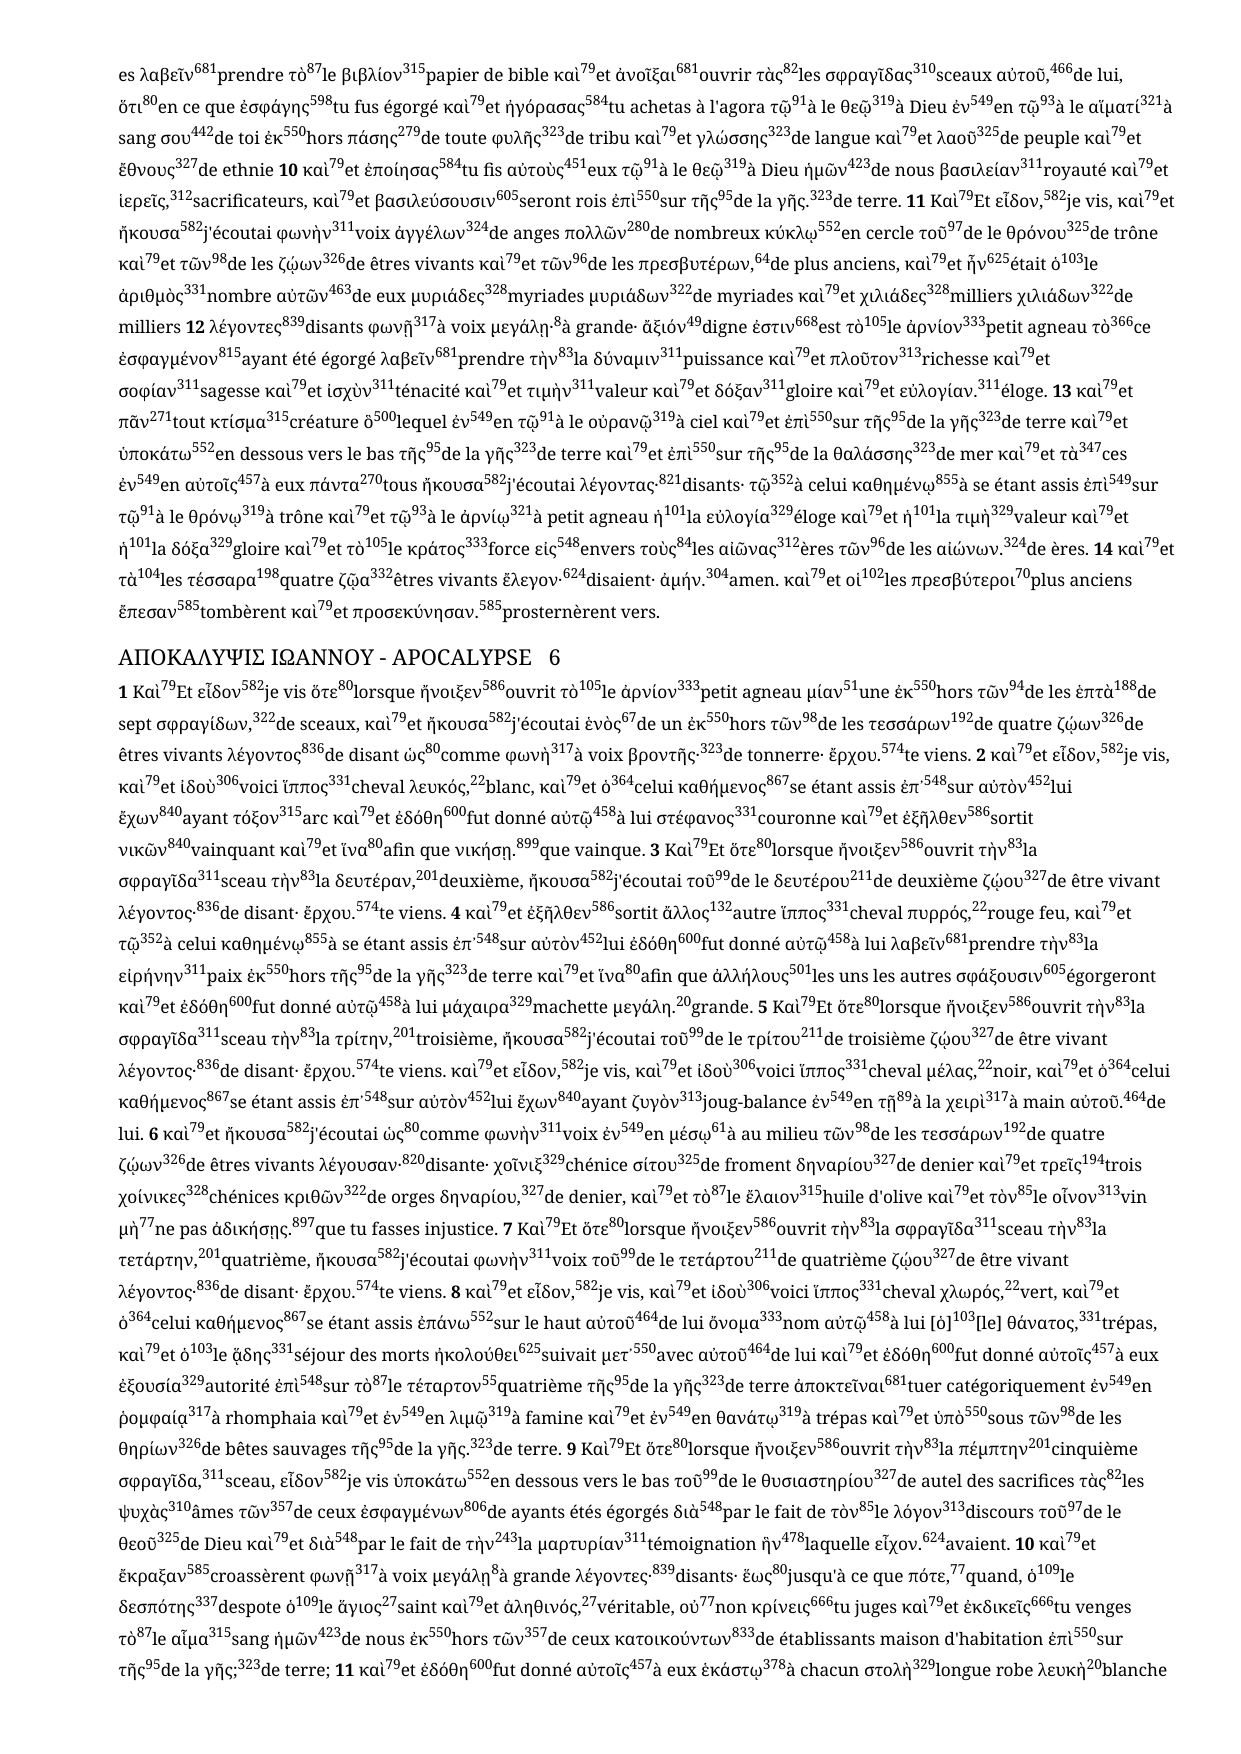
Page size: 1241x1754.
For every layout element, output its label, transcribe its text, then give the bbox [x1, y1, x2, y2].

text ΑΠΟΚΑΛΥΨΙΣ ΙΩΑΝΝΟΥ - APOCALYPSE 6 [118, 642, 1181, 672]
text 1 Καὶ79Et εἶδον582je vis ὅτε80lorsque ἤνοιξεν586ouvrit τὸ105le ἀρνίον333petit agneau μίαν51une ἐκ550hors τῶν94de les ἑπτὰ188de sept σφραγίδων,322de sceaux, καὶ79et ἤκουσα582j'écoutai ἑνὸς67de un ἐκ550hors τῶν98de les τεσσάρων192de quatre ζῴων326de êtres vivants λέγοντος836de disant ὡς80comme φωνὴ317à voix βροντῆς·323de tonnerre· ἔρχου.574te viens. 2 καὶ79et εἶδον,582je vis, καὶ79et ἰδοὺ306voici ἵππος331cheval λευκός,22blanc, καὶ79et ὁ364celui καθήμενος867se étant assis ἐπ᾽548sur αὐτὸν452lui ἔχων840ayant τόξον315arc καὶ79et ἐδόθη600fut donné αὐτῷ458à lui στέφανος331couronne καὶ79et ἐξῆλθεν586sortit νικῶν840vainquant καὶ79et ἵνα80afin que νικήσῃ.899que vainque. 3 Καὶ79Et ὅτε80lorsque ἤνοιξεν586ouvrit τὴν83la σφραγῖδα311sceau τὴν83la δευτέραν,201deuxième, ἤκουσα582j'écoutai τοῦ99de le δευτέρου211de deuxième ζῴου327de être vivant λέγοντος·836de disant· ἔρχου.574te viens. 4 καὶ79et ἐξῆλθεν586sortit ἄλλος132autre ἵππος331cheval πυρρός,22rouge feu, καὶ79et τῷ352à celui καθημένῳ855à se étant assis ἐπ᾽548sur αὐτὸν452lui ἐδόθη600fut donné αὐτῷ458à lui λαβεῖν681prendre τὴν83la εἰρήνην311paix ἐκ550hors τῆς95de la γῆς323de terre καὶ79et ἵνα80afin que ἀλλήλους501les uns les autres σφάξουσιν605égorgeront καὶ79et ἐδόθη600fut donné αὐτῷ458à lui μάχαιρα329machette μεγάλη.20grande. 5 Καὶ79Et ὅτε80lorsque ἤνοιξεν586ouvrit τὴν83la σφραγῖδα311sceau τὴν83la τρίτην,201troisième, ἤκουσα582j'écoutai τοῦ99de le τρίτου211de troisième ζῴου327de être vivant λέγοντος·836de disant· ἔρχου.574te viens. καὶ79et εἶδον,582je vis, καὶ79et ἰδοὺ306voici ἵππος331cheval μέλας,22noir, καὶ79et ὁ364celui καθήμενος867se étant assis ἐπ᾽548sur αὐτὸν452lui ἔχων840ayant ζυγὸν313joug-balance ἐν549en τῇ89à la χειρὶ317à main αὐτοῦ.464de lui. 6 καὶ79et ἤκουσα582j'écoutai ὡς80comme φωνὴν311voix ἐν549en μέσῳ61à au milieu τῶν98de les τεσσάρων192de quatre ζῴων326de êtres vivants λέγουσαν·820disante· χοῖνιξ329chénice σίτου325de froment δηναρίου327de denier καὶ79et τρεῖς194trois χοίνικες328chénices κριθῶν322de orges δηναρίου,327de denier, καὶ79et τὸ87le ἔλαιον315huile d'olive καὶ79et τὸν85le οἶνον313vin μὴ77ne pas ἀδικήσῃς.897que tu fasses injustice. 7 Καὶ79Et ὅτε80lorsque ἤνοιξεν586ouvrit τὴν83la σφραγῖδα311sceau τὴν83la τετάρτην,201quatrième, ἤκουσα582j'écoutai φωνὴν311voix τοῦ99de le τετάρτου211de quatrième ζῴου327de être vivant λέγοντος·836de disant· ἔρχου.574te viens. 8 καὶ79et εἶδον,582je vis, καὶ79et ἰδοὺ306voici ἵππος331cheval χλωρός,22vert, καὶ79et ὁ364celui καθήμενος867se étant assis ἐπάνω552sur le haut αὐτοῦ464de lui ὄνομα333nom αὐτῷ458à lui [ὁ]103[le] θάνατος,331trépas, καὶ79et ὁ103le ᾅδης331séjour des morts ἠκολούθει625suivait μετ᾽550avec αὐτοῦ464de lui καὶ79et ἐδόθη600fut donné αὐτοῖς457à eux ἐξουσία329autorité ἐπὶ548sur τὸ87le τέταρτον55quatrième τῆς95de la γῆς323de terre ἀποκτεῖναι681tuer catégoriquement ἐν549en ῥομφαίᾳ317à rhomphaia καὶ79et ἐν549en λιμῷ319à famine καὶ79et ἐν549en θανάτῳ319à trépas καὶ79et ὑπὸ550sous τῶν98de les θηρίων326de bêtes sauvages τῆς95de la γῆς.323de terre. 9 Καὶ79Et ὅτε80lorsque ἤνοιξεν586ouvrit τὴν83la πέμπτην201cinquième σφραγῖδα,311sceau, εἶδον582je vis ὑποκάτω552en dessous vers le bas τοῦ99de le θυσιαστηρίου327de autel des sacrifices τὰς82les ψυχὰς310âmes τῶν357de ceux ἐσφαγμένων806de ayants étés égorgés διὰ548par le fait de τὸν85le λόγον313discours τοῦ97de le θεοῦ325de Dieu καὶ79et διὰ548par le fait de τὴν243la μαρτυρίαν311témoignation ἣν478laquelle εἶχον.624avaient. 10 καὶ79et ἔκραξαν585croassèrent φωνῇ317à voix μεγάλῃ8à grande λέγοντες·839disants· ἕως80jusqu'à ce que πότε,77quand, ὁ109le δεσπότης337despote ὁ109le ἅγιος27saint καὶ79et ἀληθινός,27véritable, οὐ77non κρίνεις666tu juges καὶ79et ἐκδικεῖς666tu venges τὸ87le αἷμα315sang ἡμῶν423de nous ἐκ550hors τῶν357de ceux κατοικούντων833de établissants maison d'habitation ἐπὶ550sur τῆς95de la γῆς;323de terre; 11 καὶ79et ἐδόθη600fut donné αὐτοῖς457à eux ἑκάστῳ378à chacun στολὴ329longue robe λευκὴ20blanche καὶ79et ἐρρέθη600fut dit αὐτοῖς457à eux ἵνα80afin que ἀναπαύσωνται904que se reposent ἔτι77encore χρόνον313temps μικρόν,4petit, ἕως80jusqu'à ce que πληρωθῶσιν910que soient fait plénitude καὶ77aussi οἱ102les σύνδουλοι330co-esclaves αὐτῶν463de eux καὶ79et οἱ102les ἀδελφοὶ330frères αὐτῶν463de eux οἱ363ceux μέλλοντες839imminants ἀποκτέννεσθαι692être tué catégoriquement ὡς80comme καὶ77aussi αὐτοί.468eux. 12 Καὶ79Et εἶδον582je vis ὅτε80lorsque ἤνοιξεν586ouvrit τὴν83la σφραγῖδα311sceau τὴν83la ἕκτην,201sixième, καὶ79et σεισμὸς331séisme μέγας22grand ἐγένετο592se devint καὶ79et ὁ103le ἥλιος331soleil ἐγένετο592se devint μέλας47noir ὡς80comme σάκκος331sac τρίχινος22poilu καὶ79et ἡ101la σελήνη329lune ὅλη285toute entière ἐγένετο592se devint ὡς80comme αἷμα333sang 13 καὶ79et οἱ102les ἀστέρες330étoiles τοῦ97de le οὐρανοῦ325de ciel ἔπεσαν585tombèrent εἰς548envers τὴν83la γῆν,311terre, ὡς80comme συκῆ329figuier βάλλει668jette τοὺς84les ὀλύνθους312figues non mûres αὐτῆς462de elle ὑπὸ550sous ἀνέμου325de vent μεγάλου16de grand σειομένη,889étante secouée, 14 καὶ79et ὁ103le οὐρανὸς331ciel ἀπεχωρίσθη600fut séparé loin ὡς80comme βιβλίον333papier de bible ἑλισσόμενον893étant roulé καὶ79et πᾶν289tout ὄρος333montagne καὶ79et νῆσος329île ἐκ550hors τῶν96de les τόπων324de lieux αὐτῶν465de eux ἐκινήθησαν.599furent bougé. 15 Καὶ79Et οἱ102les βασιλεῖς330rois τῆς95de la γῆς323de terre καὶ79et οἱ102les μεγιστᾶνες330magnats καὶ79et οἱ102les χιλίαρχοι330chiliarques καὶ79et οἱ102les πλούσιοι70riches καὶ79et οἱ102les ἰσχυροὶ70tenaces καὶ79et πᾶς287tout δοῦλος331mâle esclave καὶ79et ἐλεύθερος71libre ἔκρυψαν585cachèrent ἑαυτοὺς527eux-mêmes εἰς548envers τὰ86les σπήλαια314cavernes καὶ79et εἰς548envers τὰς82les πέτρας310roches τῶν98de les ὀρέων326de montagnes 16 καὶ79et λέγουσιν667disent τοῖς92à les ὄρεσιν320à montagnes καὶ79et ταῖς88à les πέτραις·316à roches· πέσετε553tombez ἐφ᾽548sur ἡμᾶς416nous καὶ79et κρύψατε553cachez ἡμᾶς416nous ἀπὸ550au loin προσώπου327de face τοῦ358de celui καθημένου861de se étant assis ἐπὶ550sur τοῦ97de le θρόνου325de trône καὶ79et ἀπὸ550au loin τῆς95de la ὀργῆς323de colère τοῦ99de le ἀρνίου,327de petit agneau, 17 ὅτι80en ce que ἦλθεν586vint ἡ101la ἡμέρα329journée ἡ101la μεγάλη20grande τῆς95de la ὀργῆς323de colère αὐτῶν,463de eux, καὶ79et τίς410quel δύναται674se peut σταθῆναι;683être dressé; [118, 676, 1181, 1682]
text 1 Καὶ79Et εἶδον582je vis ἐπὶ548sur τὴν83la δεξιὰν51droite τοῦ358de celui καθημένου861de se étant assis ἐπὶ550sur τοῦ97de le θρόνου325de trône βιβλίον315papier de bible γεγραμμένον798ayant été graphé ἔσωθεν77au dedans καὶ79et ὄπισθεν77de derrière κατεσφραγισμένον798ayant été scellé de haut en bas σφραγῖσιν316à sceaux ἑπτά.182à sept. 2 καὶ79et εἶδον582je vis ἄγγελον313ange ἰσχυρὸν4tenace κηρύσσοντα822annonçant ἐν549en φωνῇ317à voix μεγάλῃ·8à grande· τίς410quel ἄξιος47digne ἀνοῖξαι681ouvrir τὸ87le βιβλίον315papier de bible καὶ79et λῦσαι681délier τὰς82les σφραγῖδας310sceaux αὐτοῦ;466de lui; 3 καὶ79et οὐδεὶς390aucun ἐδύνατο631se pouvait ἐν549en τῷ91à le οὐρανῷ319à ciel οὐδὲ79non cependant ἐπὶ550sur τῆς95de la γῆς323de terre οὐδὲ79non cependant ὑποκάτω552en dessous vers le bas τῆς95de la γῆς323de terre ἀνοῖξαι681ouvrir τὸ87le βιβλίον315papier de bible οὔτε79ni βλέπειν689regarder αὐτό.454lui. 4 καὶ79et ἔκλαιον621je pleurais πολύ,375nombreux, ὅτι80en ce que οὐδεὶς390aucun ἄξιος71digne εὑρέθη600fut trouvé ἀνοῖξαι681ouvrir τὸ87le βιβλίον315papier de bible οὔτε79ni βλέπειν689regarder αὐτό.454lui. 5 καὶ79et εἷς71un ἐκ550hors τῶν96de les πρεσβυτέρων64de plus anciens λέγει668dit μοι·420à moi· μὴ77ne pas κλαῖε,570pleure, ἰδοὺ306voici ἐνίκησεν586vainquit ὁ103le λέων331lion ὁ364celui ἐκ550hors τῆς95de la φυλῆς323de tribu Ἰούδα,325de Iouda, ἡ101la ῥίζα329racine Δαυίδ,325de Dauid, ἀνοῖξαι681ouvrir τὸ87le βιβλίον315papier de bible καὶ79et τὰς82les ἑπτὰ176sept σφραγῖδας310sceaux αὐτοῦ.466de lui. 6 Καὶ79Et εἶδον582je vis ἐν549en μέσῳ61à au milieu τοῦ97de le θρόνου325de trône καὶ79et τῶν98de les τεσσάρων192de quatre ζῴων326de êtres vivants καὶ79et ἐν549en μέσῳ61à au milieu τῶν96de les πρεσβυτέρων64de plus anciens ἀρνίον333petit agneau ἑστηκὸς785ayant dressé ὡς80comme ἐσφαγμένον815ayant été égorgé ἔχων840ayant κέρατα314cornes ἑπτὰ180sept καὶ79et ὀφθαλμοὺς312yeux ἑπτὰ178sept οἵ497lesquels εἰσιν667sont τὰ104les [ἑπτὰ]198[sept] πνεύματα332souffles τοῦ97de le θεοῦ325de Dieu ἀπεσταλμένοι812ayants étés envoyés εἰς548envers πᾶσαν267toute τὴν83la γῆν.311terre. 7 καὶ79et ἦλθεν586vint καὶ79et εἴληφεν642a pris ἐκ550hors τῆς95de la δεξιᾶς63de droite τοῦ358de celui καθημένου861de se étant assis ἐπὶ550sur τοῦ97de le θρόνου.325de trône. 8 Καὶ79Et ὅτε80lorsque ἔλαβεν586prit τὸ87le βιβλίον,315papier de bible, τὰ104les τέσσαρα198quatre ζῷα332êtres vivants καὶ79et οἱ102les εἴκοσι196vingt τέσσαρες196quatre πρεσβύτεροι70plus anciens ἔπεσαν585tombèrent ἐνώπιον552en devant τοῦ99de le ἀρνίου327de petit agneau ἔχοντες839ayants ἕκαστος390chacun κιθάραν311cithare καὶ79et φιάλας310phiales χρυσᾶς1d'ors γεμούσας819étantes pleines θυμιαμάτων,326de sacrifices de l'encens, αἵ495lesquelles εἰσιν667sont αἱ100les προσευχαὶ328prières τῶν96de les ἁγίων,64de saints, 9 καὶ79et ᾄδουσιν667chantent ᾠδὴν311ode καινὴν2nouvelle λέγοντες·839disants· ἄξιος47digne εἶ666tu es λαβεῖν681prendre τὸ87le βιβλίον315papier de bible καὶ79et ἀνοῖξαι681ouvrir τὰς82les σφραγῖδας310sceaux αὐτοῦ,466de lui, ὅτι80en ce que ἐσφάγης598tu fus égorgé καὶ79et ἠγόρασας584tu achetas à l'agora τῷ91à le θεῷ319à Dieu ἐν549en τῷ93à le αἵματί321à sang σου442de toi ἐκ550hors πάσης279de toute φυλῆς323de tribu καὶ79et γλώσσης323de langue καὶ79et λαοῦ325de peuple καὶ79et ἔθνους327de ethnie 10 καὶ79et ἐποίησας584tu fis αὐτοὺς451eux τῷ91à le θεῷ319à Dieu ἡμῶν423de nous βασιλείαν311royauté καὶ79et ἱερεῖς,312sacrificateurs, καὶ79et βασιλεύσουσιν605seront rois ἐπὶ550sur τῆς95de la γῆς.323de terre. 11 Καὶ79Et εἶδον,582je vis, καὶ79et ἤκουσα582j'écoutai φωνὴν311voix ἀγγέλων324de anges πολλῶν280de nombreux κύκλῳ552en cercle τοῦ97de le θρόνου325de trône καὶ79et τῶν98de les ζῴων326de êtres vivants καὶ79et τῶν96de les πρεσβυτέρων,64de plus anciens, καὶ79et ἦν625était ὁ103le ἀριθμὸς331nombre αὐτῶν463de eux μυριάδες328myriades μυριάδων322de myriades καὶ79et χιλιάδες328milliers χιλιάδων322de milliers 12 λέγοντες839disants φωνῇ317à voix μεγάλῃ·8à grande· ἄξιόν49digne ἐστιν668est τὸ105le ἀρνίον333petit agneau τὸ366ce ἐσφαγμένον815ayant été égorgé λαβεῖν681prendre τὴν83la δύναμιν311puissance καὶ79et πλοῦτον313richesse καὶ79et σοφίαν311sagesse καὶ79et ἰσχὺν311ténacité καὶ79et τιμὴν311valeur καὶ79et δόξαν311gloire καὶ79et εὐλογίαν.311éloge. 13 καὶ79et πᾶν271tout κτίσμα315créature ὃ500lequel ἐν549en τῷ91à le οὐρανῷ319à ciel καὶ79et ἐπὶ550sur τῆς95de la γῆς323de terre καὶ79et ὑποκάτω552en dessous vers le bas τῆς95de la γῆς323de terre καὶ79et ἐπὶ550sur τῆς95de la θαλάσσης323de mer καὶ79et τὰ347ces ἐν549en αὐτοῖς457à eux πάντα270tous ἤκουσα582j'écoutai λέγοντας·821disants· τῷ352à celui καθημένῳ855à se étant assis ἐπὶ549sur τῷ91à le θρόνῳ319à trône καὶ79et τῷ93à le ἀρνίῳ321à petit agneau ἡ101la εὐλογία329éloge καὶ79et ἡ101la τιμὴ329valeur καὶ79et ἡ101la δόξα329gloire καὶ79et τὸ105le κράτος333force εἰς548envers τοὺς84les αἰῶνας312ères τῶν96de les αἰώνων.324de ères. 14 καὶ79et τὰ104les τέσσαρα198quatre ζῷα332êtres vivants ἔλεγον·624disaient· ἀμήν.304amen. καὶ79et οἱ102les πρεσβύτεροι70plus anciens ἔπεσαν585tombèrent καὶ79et προσεκύνησαν.585prosternèrent vers. [118, 59, 1181, 623]
